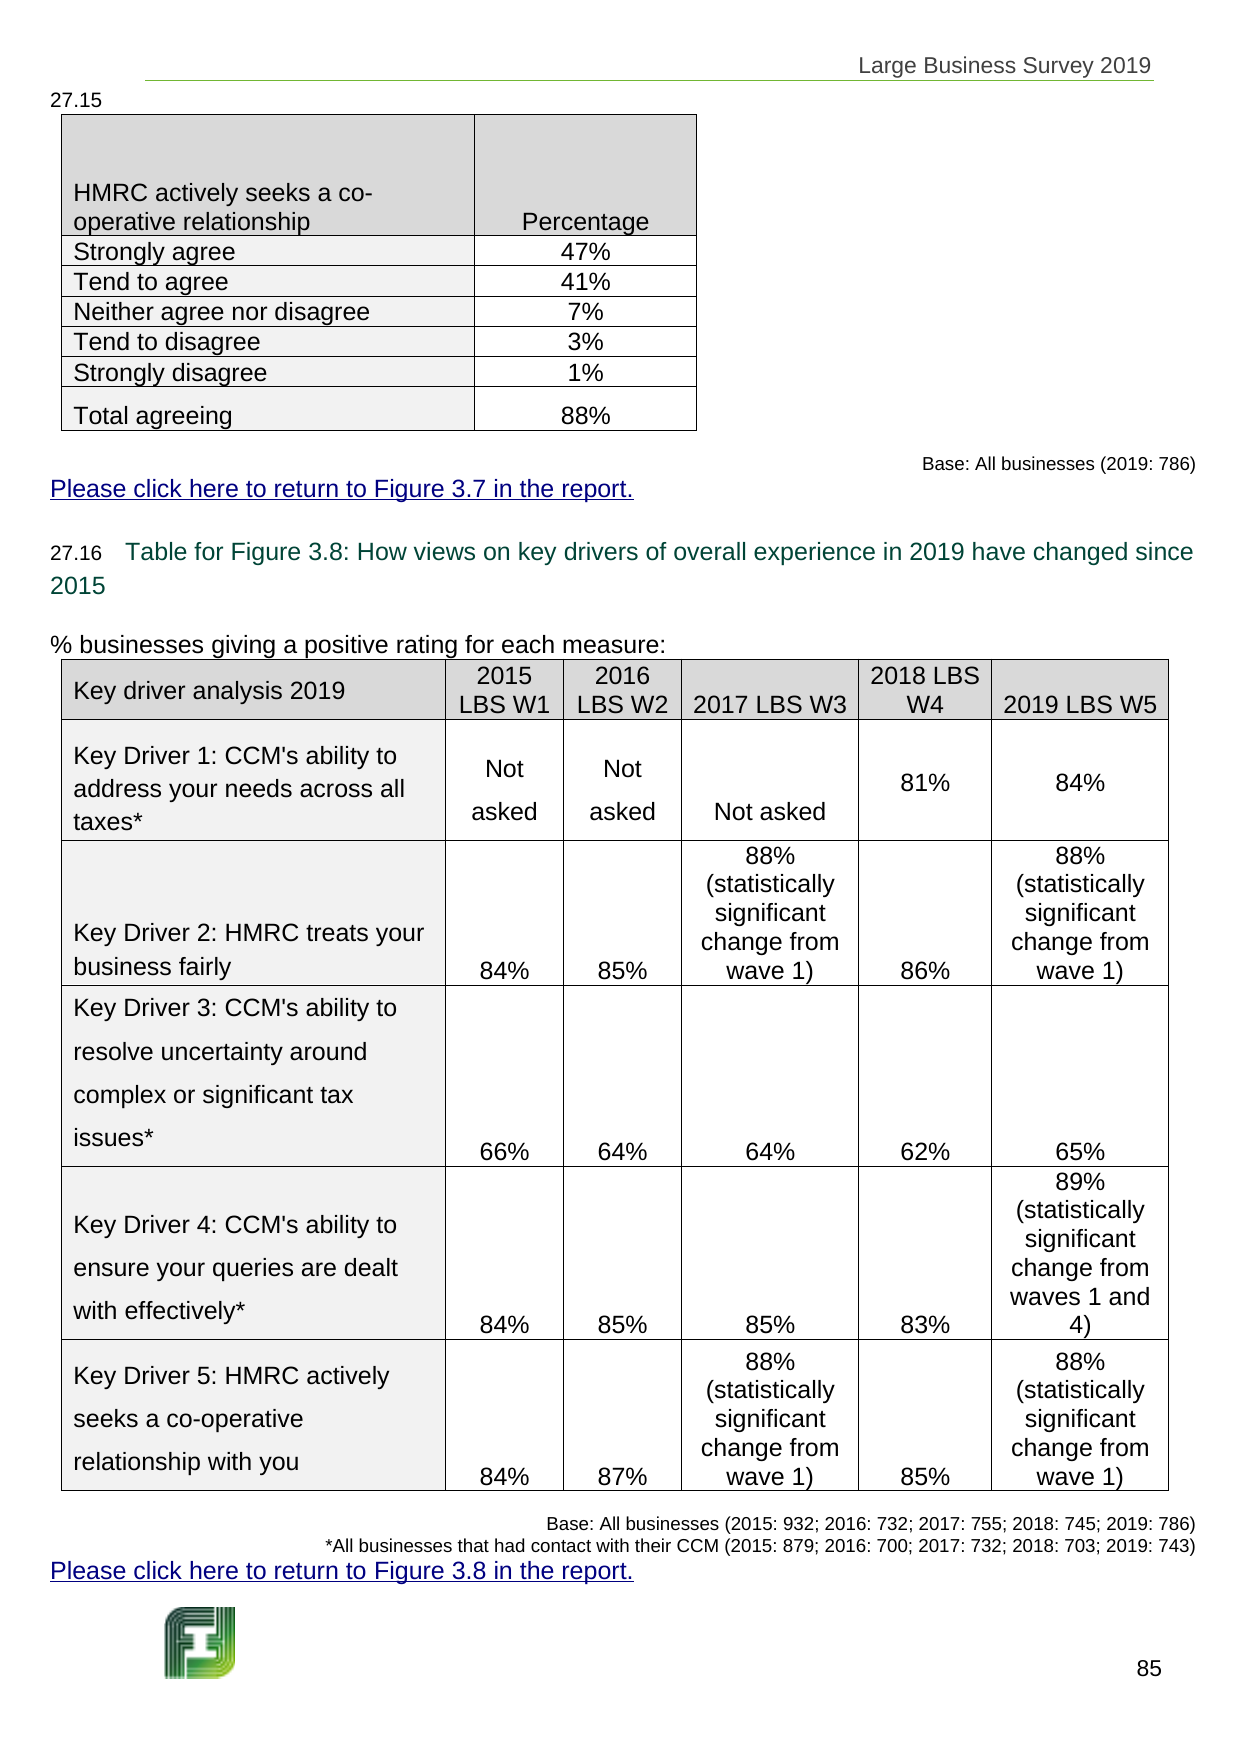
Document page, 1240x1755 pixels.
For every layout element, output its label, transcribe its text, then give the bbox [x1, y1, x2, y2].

table_header 2016 LBS W2 [564, 660, 681, 719]
table_header Key driver analysis 2019 [62, 660, 445, 719]
table_cell Neither agree nor disagree [62, 297, 474, 326]
table_cell Tend to disagree [62, 327, 474, 356]
table_cell 64% [564, 986, 681, 1166]
table_cell 84% [446, 1167, 563, 1339]
subtitle Table for Figure 3.8: How views on key drivers of overall experience in 2019 have changed since 2015 [50, 534, 1196, 601]
table_header 2018 LBS W4 [859, 660, 991, 719]
table_cell 87% [564, 1340, 681, 1490]
table_cell Not asked [682, 720, 858, 840]
table_cell 86% [859, 841, 991, 984]
text Please click here to return to Figure 3.8 in the report. [50, 1556, 1196, 1585]
table_cell 1% [475, 357, 696, 386]
table_cell 3% [475, 327, 696, 356]
table_cell 88% (statistically significant change from wave 1) [992, 841, 1168, 984]
table_cell Key Driver 5: HMRC actively seeks a co-operative relationship with you [62, 1340, 445, 1490]
table_header HMRC actively seeks a co-operative relationship [62, 115, 474, 235]
table_cell 89% (statistically significant change from waves 1 and 4) [992, 1167, 1168, 1339]
table_cell Strongly agree [62, 236, 474, 265]
table_cell Total agreeing [62, 387, 474, 430]
table_cell 85% [564, 841, 681, 984]
table_cell 84% [446, 841, 563, 984]
table_cell 85% [682, 1167, 858, 1339]
table_cell 85% [564, 1167, 681, 1339]
table_cell 88% [475, 387, 696, 430]
table_header 2019 LBS W5 [992, 660, 1168, 719]
table_cell Tend to agree [62, 266, 474, 296]
table_cell 81% [859, 720, 991, 840]
table_cell Not asked [446, 720, 563, 840]
table_cell 62% [859, 986, 991, 1166]
table_cell 66% [446, 986, 563, 1166]
table_cell 88% (statistically significant change from wave 1) [992, 1340, 1168, 1490]
table_cell 84% [446, 1340, 563, 1490]
table_cell 41% [475, 266, 696, 296]
table_cell 7% [475, 297, 696, 326]
table_cell 84% [992, 720, 1168, 840]
table_cell 85% [859, 1340, 991, 1490]
table_cell 65% [992, 986, 1168, 1166]
table_cell Key Driver 3: CCM's ability to resolve uncertainty around complex or significant tax issues* [62, 986, 445, 1166]
table_cell 88% (statistically significant change from wave 1) [682, 841, 858, 984]
table_cell Strongly disagree [62, 357, 474, 386]
table_cell 47% [475, 236, 696, 265]
table_cell Key Driver 1: CCM's ability to address your needs across all taxes* [62, 720, 445, 840]
text Base: All businesses (2015: 932; 2016: 732; 2017: 755; 2018: 745; 2019: 786) [50, 1513, 1196, 1534]
table_header 2017 LBS W3 [682, 660, 858, 719]
table_cell 83% [859, 1167, 991, 1339]
table_cell Key Driver 2: HMRC treats your business fairly [62, 841, 445, 984]
text Base: All businesses (2019: 786) [50, 453, 1196, 474]
table_cell 64% [682, 986, 858, 1166]
table_cell Not asked [564, 720, 681, 840]
table_cell 88% (statistically significant change from wave 1) [682, 1340, 858, 1490]
table_header 2015 LBS W1 [446, 660, 563, 719]
table_header Percentage [475, 115, 696, 235]
text Please click here to return to Figure 3.7 in the report. [50, 474, 1196, 503]
text *All businesses that had contact with their CCM (2015: 879; 2016: 700; 2017: 732; 2018: 703; 2019: 743) [50, 1534, 1196, 1556]
table_cell Key Driver 4: CCM's ability to ensure your queries are dealt with effectively* [62, 1167, 445, 1339]
text % businesses giving a positive rating for each measure: [50, 630, 1196, 658]
